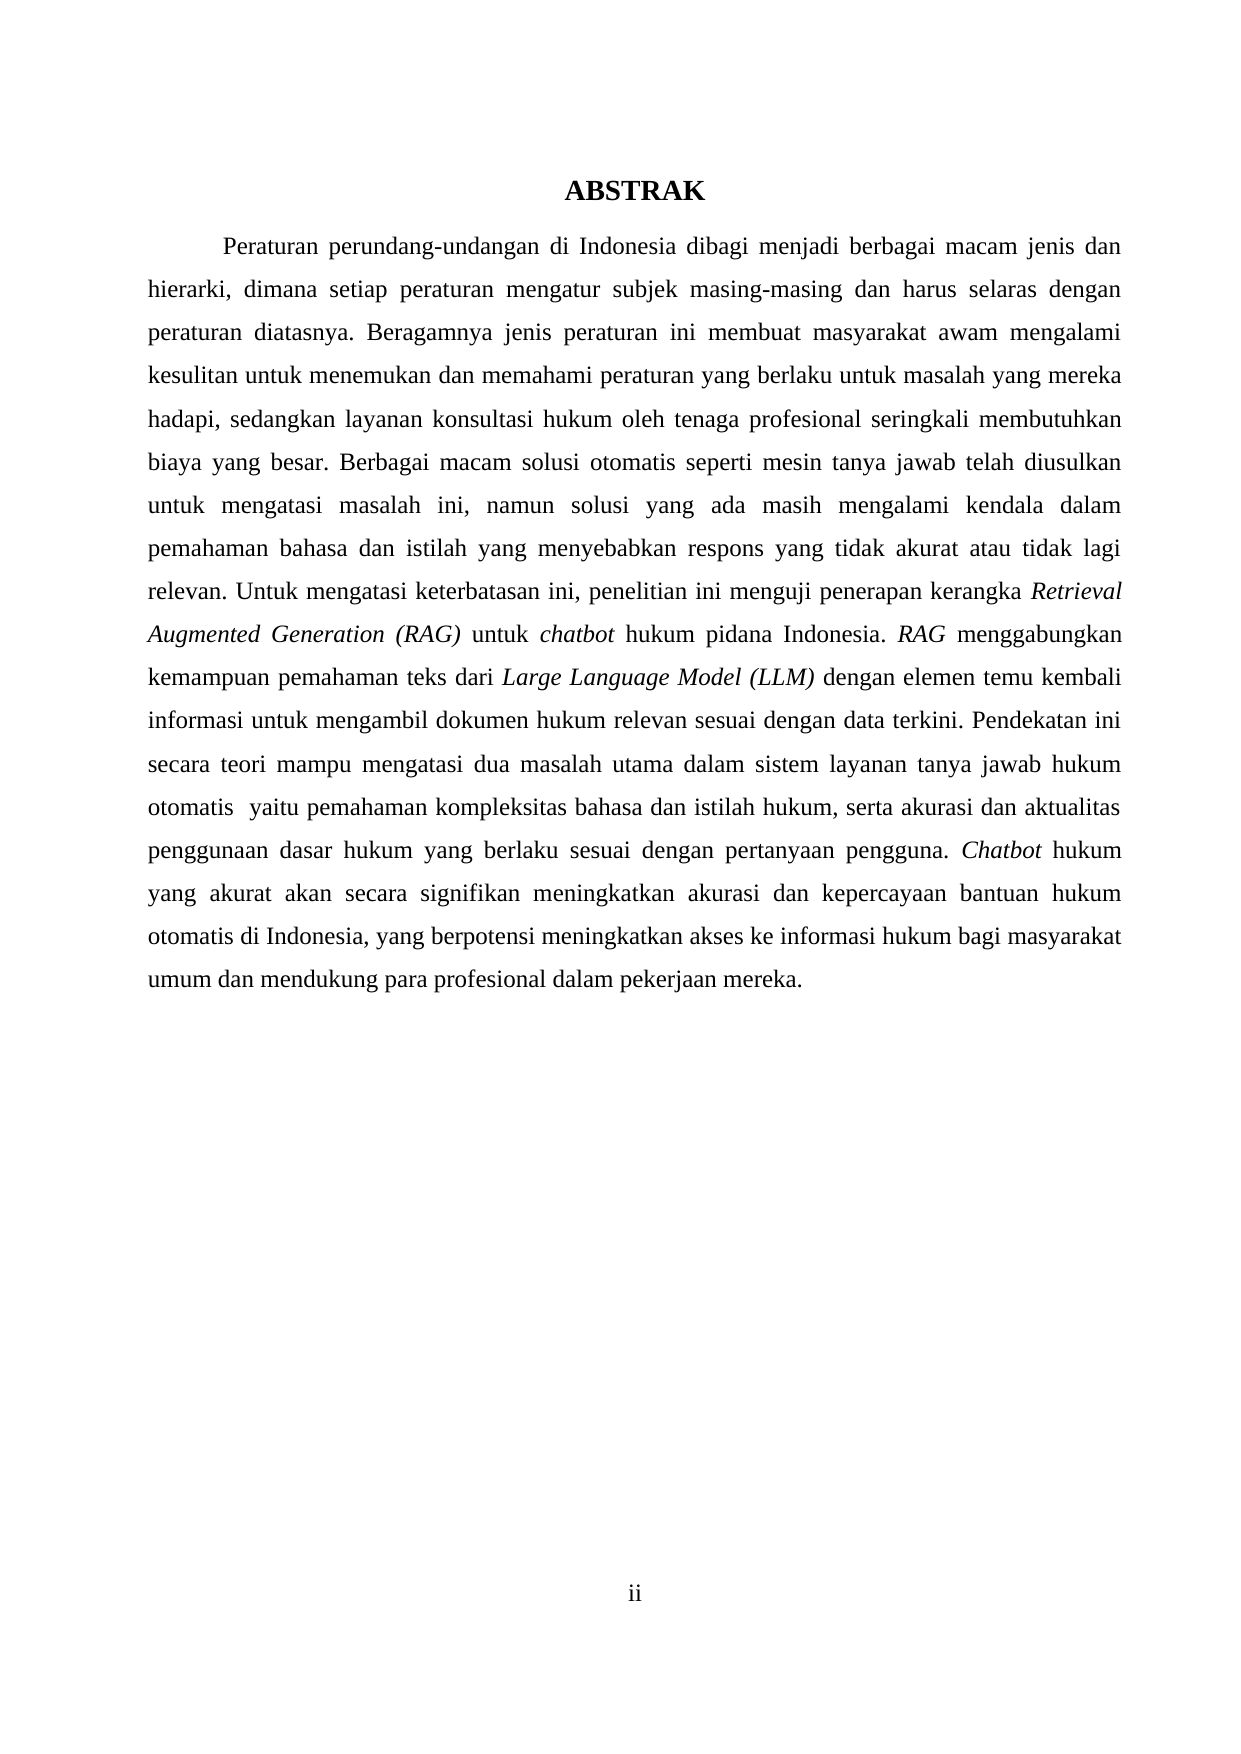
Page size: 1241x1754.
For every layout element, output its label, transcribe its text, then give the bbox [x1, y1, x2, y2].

subtitle ABSTRAK [148, 173, 1122, 206]
text Peraturan perundang-undangan di Indonesia dibagi menjadi berbagai macam jenis dan hierarki, dimana setiap peraturan mengatur subjek masing-masing dan harus selaras dengan peraturan diatasnya. Beragamnya jenis peraturan ini membuat masyarakat awam mengalami kesulitan untuk menemukan dan memahami peraturan yang berlaku untuk masalah yang mereka hadapi, sedangkan layanan konsultasi hukum oleh tenaga profesional seringkali membutuhkan biaya yang besar. Berbagai macam solusi otomatis seperti mesin tanya jawab telah diusulkan untuk mengatasi masalah ini, namun solusi yang ada masih mengalami kendala dalam pemahaman bahasa dan istilah yang menyebabkan respons yang tidak akurat atau tidak lagi relevan. Untuk mengatasi keterbatasan ini, penelitian ini menguji penerapan kerangka Retrieval Augmented Generation (RAG) untuk chatbot hukum pidana Indonesia. RAG menggabungkan kemampuan pemahaman teks dari Large Language Model (LLM) dengan elemen temu kembali informasi untuk mengambil dokumen hukum relevan sesuai dengan data terkini. Pendekatan ini secara teori mampu mengatasi dua masalah utama dalam sistem layanan tanya jawab hukum otomatis yaitu pemahaman kompleksitas bahasa dan istilah hukum, serta akurasi dan aktualitas penggunaan dasar hukum yang berlaku sesuai dengan pertanyaan pengguna. Chatbot hukum yang akurat akan secara signifikan meningkatkan akurasi dan kepercayaan bantuan hukum otomatis di Indonesia, yang berpotensi meningkatkan akses ke informasi hukum bagi masyarakat umum dan mendukung para profesional dalam pekerjaan mereka. [148, 231, 1122, 993]
